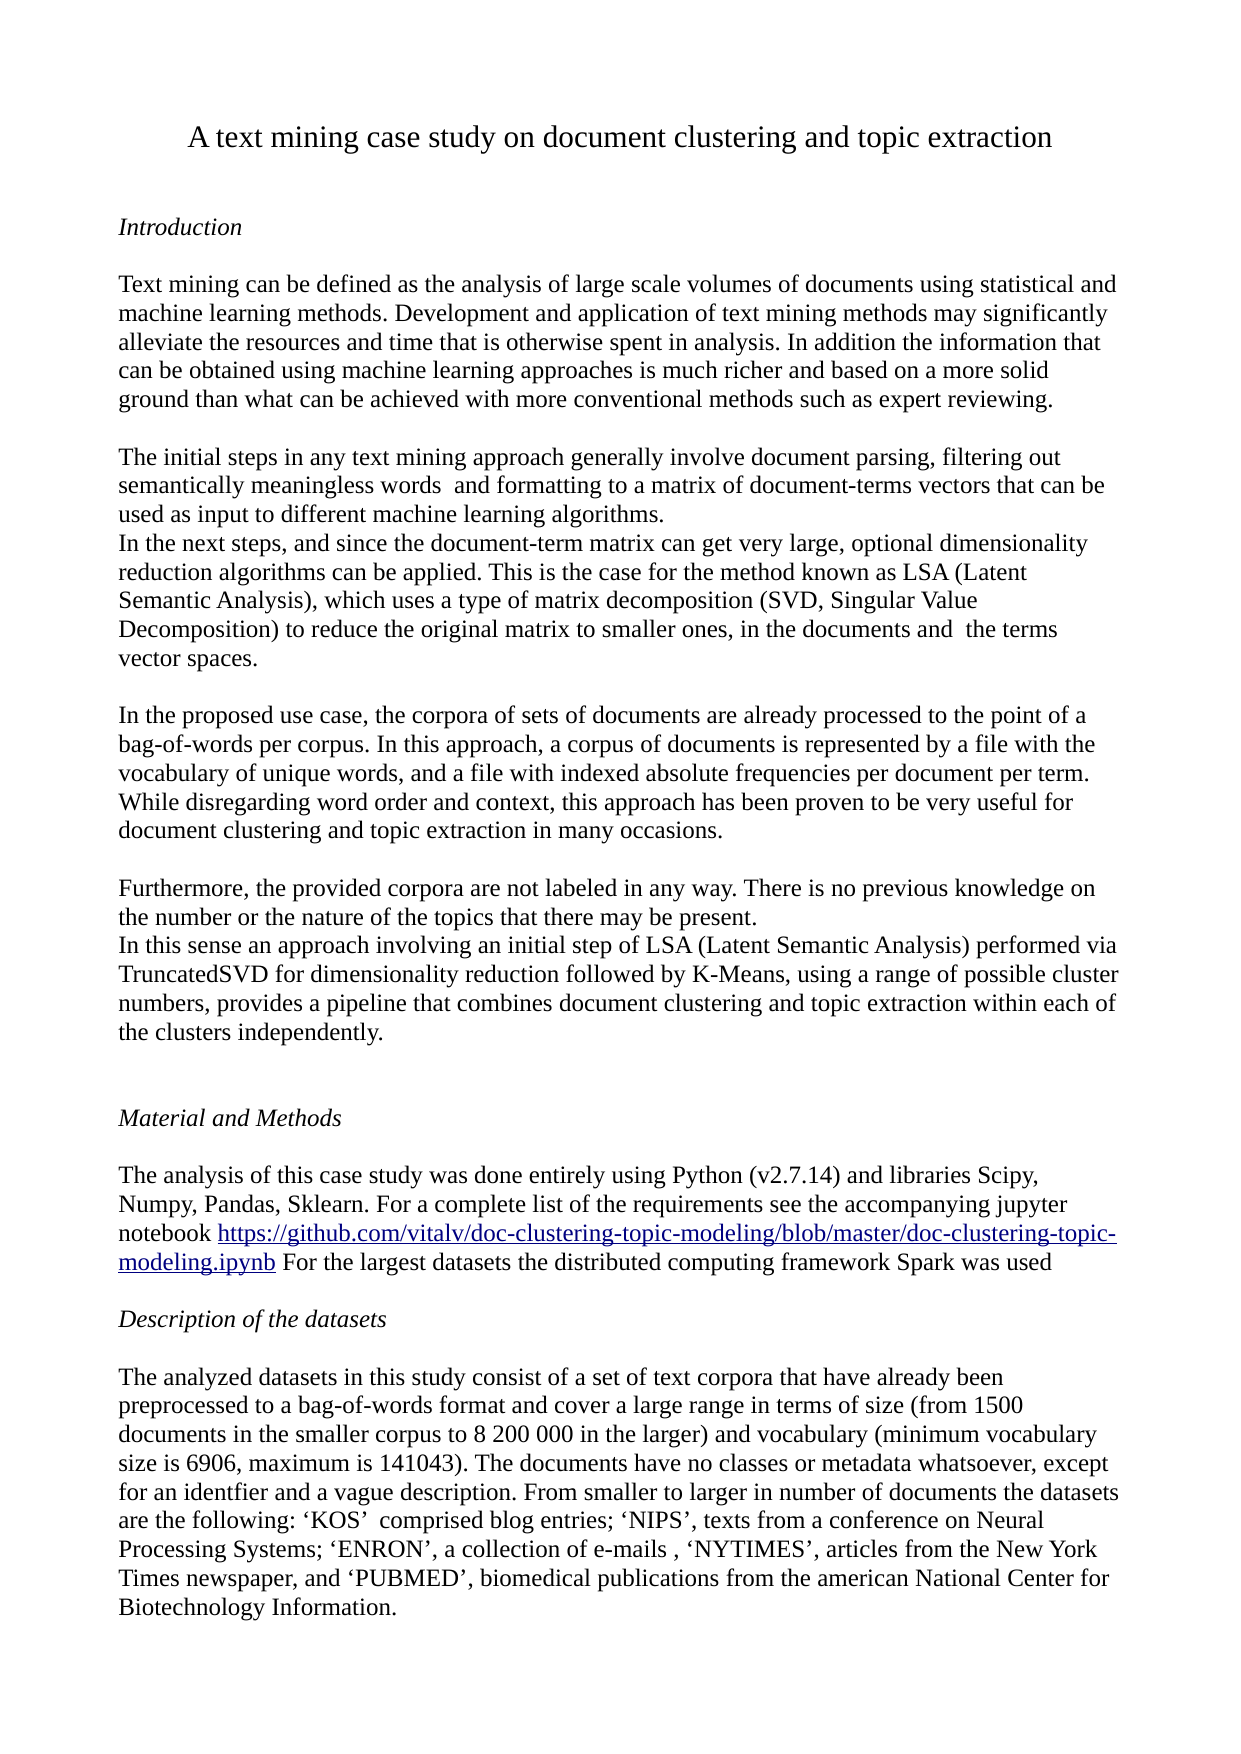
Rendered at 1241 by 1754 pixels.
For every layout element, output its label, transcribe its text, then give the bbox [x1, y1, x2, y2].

text In the next steps, and since the document-term matrix can get very large, optional dimensionality reduction algorithms can be applied. This is the case for the method known as LSA (Latent Semantic Analysis), which uses a type of matrix decomposition (SVD, Singular Value Decomposition) to reduce the original matrix to smaller ones, in the documents and the terms vector spaces. [118, 528, 1122, 672]
text Description of the datasets [118, 1304, 1122, 1333]
text The initial steps in any text mining approach generally involve document parsing, filtering out semantically meaningless words and formatting to a matrix of document-terms vectors that can be used as input to different machine learning algorithms. [118, 442, 1122, 528]
text While disregarding word order and context, this approach has been proven to be very useful for document clustering and topic extraction in many occasions. [118, 787, 1122, 844]
text A text mining case study on document clustering and topic extraction [118, 118, 1122, 154]
text The analysis of this case study was done entirely using Python (v2.7.14) and libraries Scipy, Numpy, Pandas, Sklearn. For a complete list of the requirements see the accompanying jupyter notebook https://github.com/vitalv/doc-clustering-topic-modeling/blob/master/doc-clustering-topic-modeling.ipynb For the largest datasets the distributed computing framework Spark was used [118, 1160, 1122, 1275]
text The analyzed datasets in this study consist of a set of text corpora that have already been preprocessed to a bag-of-words format and cover a large range in terms of size (from 1500 documents in the smaller corpus to 8 200 000 in the larger) and vocabulary (minimum vocabulary size is 6906, maximum is 141043). The documents have no classes or metadata whatsoever, except for an identfier and a vague description. From smaller to larger in number of documents the datasets are the following: ‘KOS’ comprised blog entries; ‘NIPS’, texts from a conference on Neural Processing Systems; ‘ENRON’, a collection of e-mails , ‘NYTIMES’, articles from the New York Times newspaper, and ‘PUBMED’, biomedical publications from the american National Center for Biotechnology Information. [118, 1362, 1122, 1620]
text Introduction [118, 212, 1122, 240]
text In this sense an approach involving an initial step of LSA (Latent Semantic Analysis) performed via TruncatedSVD for dimensionality reduction followed by K-Means, using a range of possible cluster numbers, provides a pipeline that combines document clustering and topic extraction within each of the clusters independently. [118, 930, 1122, 1045]
text Furthermore, the provided corpora are not labeled in any way. There is no previous knowledge on the number or the nature of the topics that there may be present. [118, 873, 1122, 930]
text Material and Methods [118, 1103, 1122, 1132]
text In the proposed use case, the corpora of sets of documents are already processed to the point of a bag-of-words per corpus. In this approach, a corpus of documents is represented by a file with the vocabulary of unique words, and a file with indexed absolute frequencies per document per term. [118, 700, 1122, 787]
text Text mining can be defined as the analysis of large scale volumes of documents using statistical and machine learning methods. Development and application of text mining methods may significantly alleviate the resources and time that is otherwise spent in analysis. In addition the information that can be obtained using machine learning approaches is much richer and based on a more solid ground than what can be achieved with more conventional methods such as expert reviewing. [118, 269, 1122, 413]
